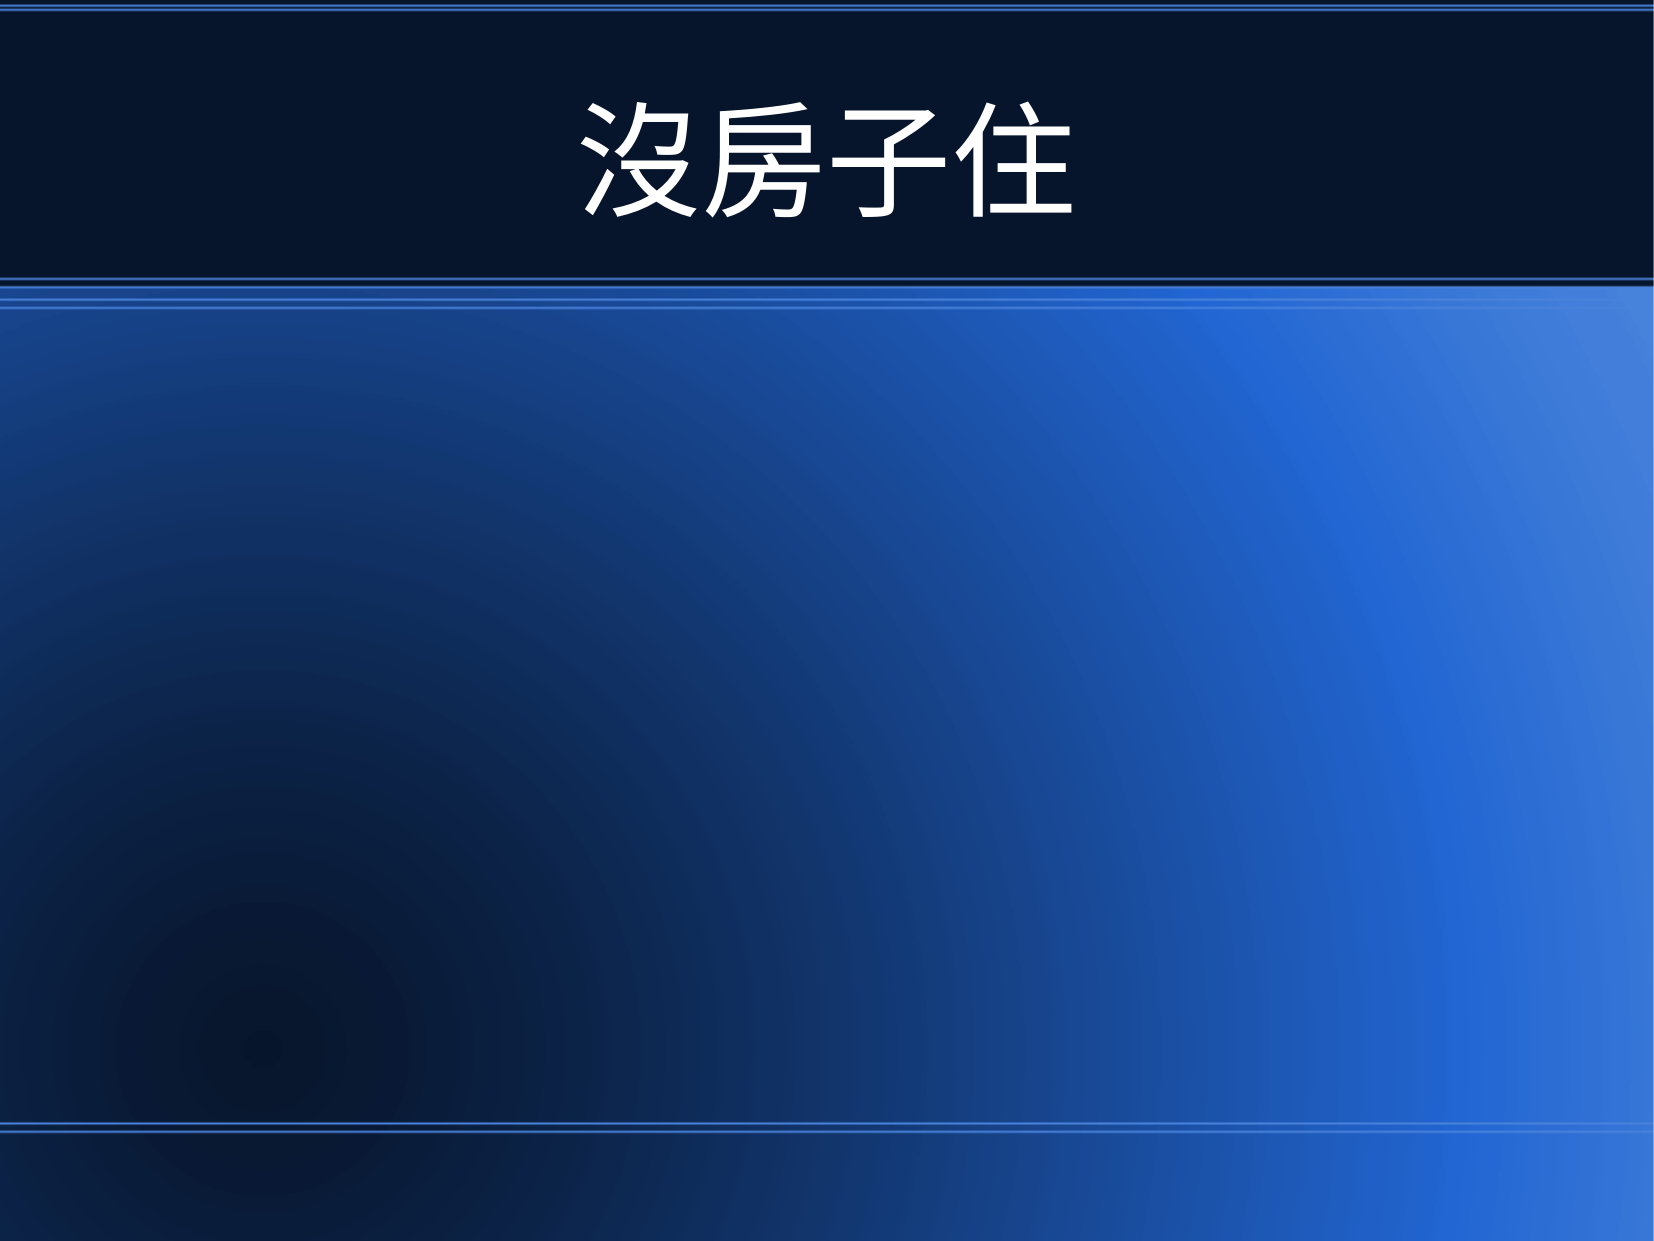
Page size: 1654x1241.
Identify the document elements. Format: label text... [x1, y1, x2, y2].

picture [0, 0, 1654, 1241]
title 沒房子住 [82, 49, 1571, 257]
